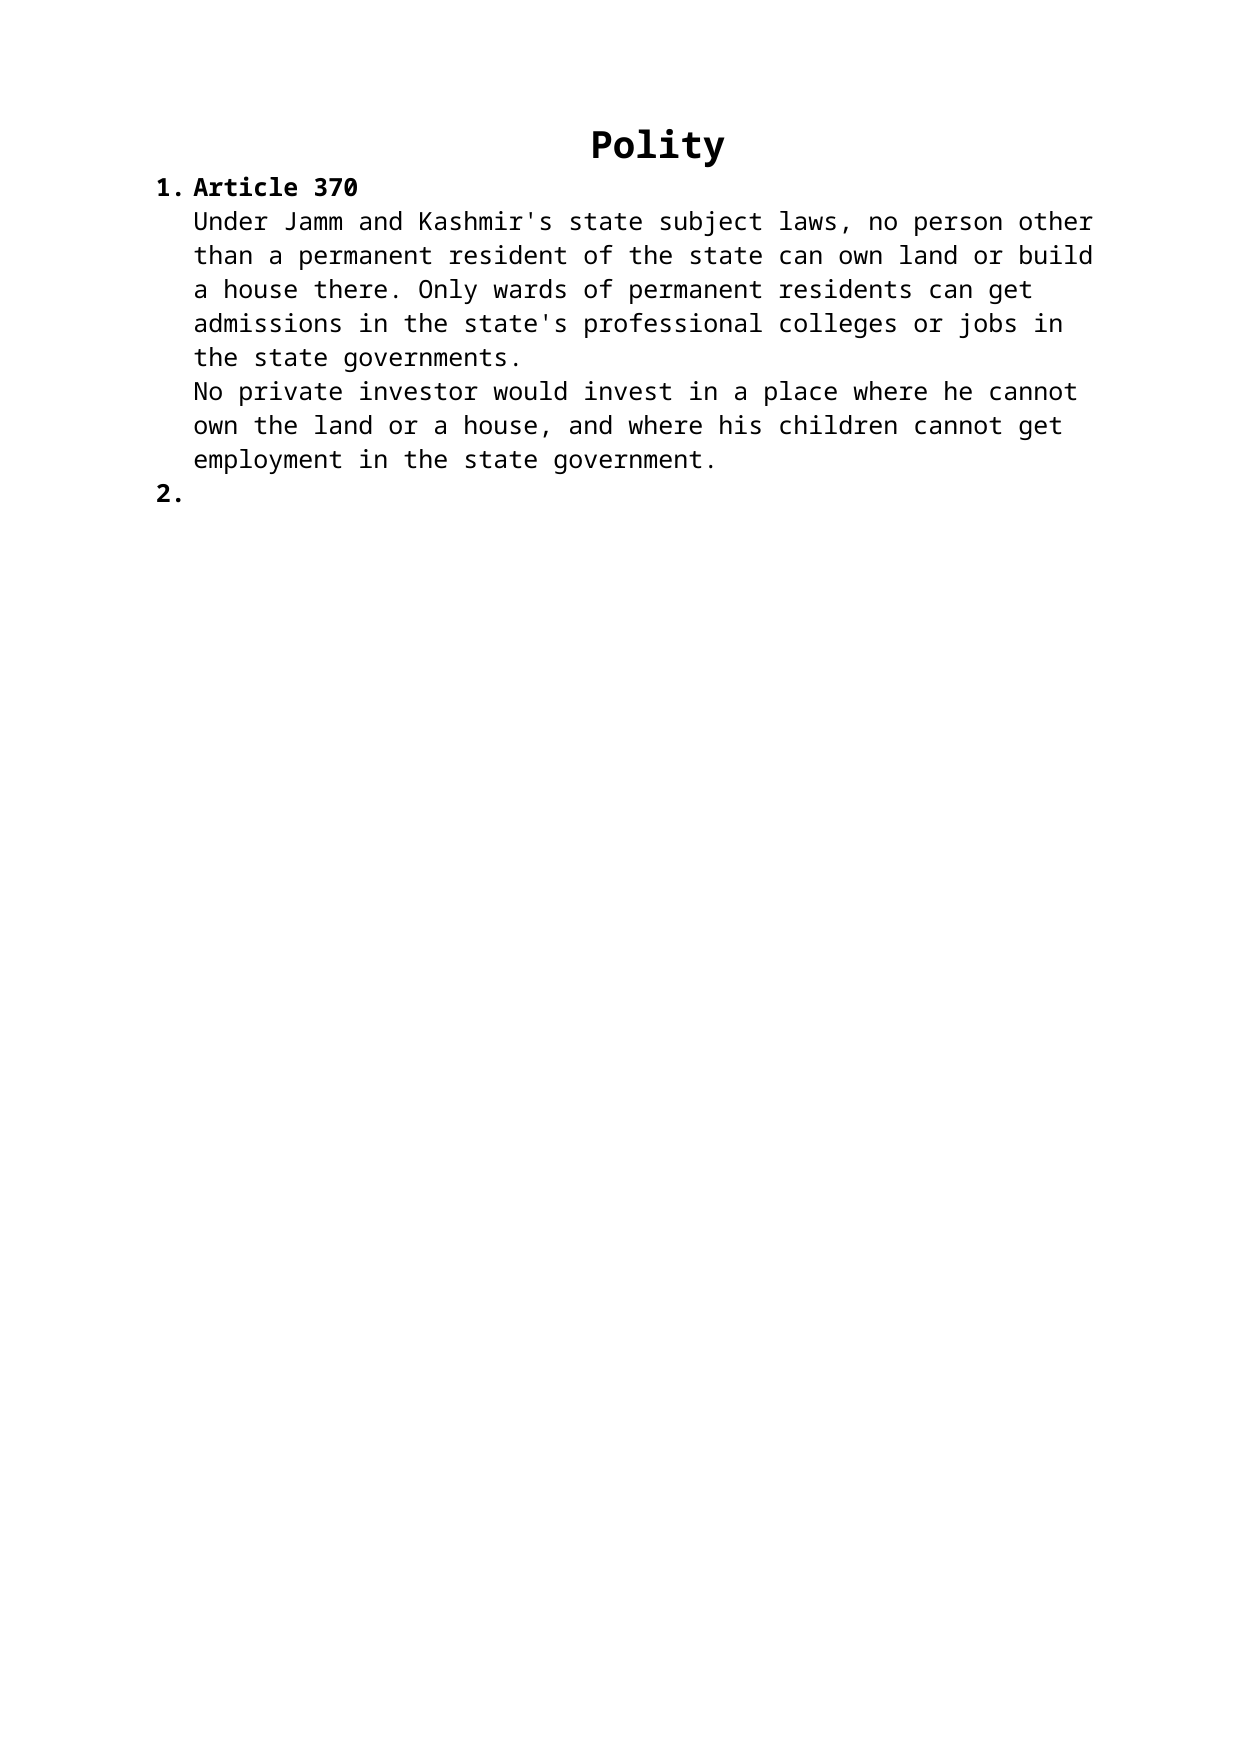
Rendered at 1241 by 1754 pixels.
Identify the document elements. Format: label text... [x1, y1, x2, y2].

list Polity [156, 118, 1122, 169]
list Article 370 [156, 169, 1122, 203]
list No private investor would invest in a place where he cannot own the land or a house, and where his children cannot get employment in the state government. [156, 373, 1122, 476]
list Under Jamm and Kashmir's state subject laws, no person other than a permanent resident of the state can own land or build a house there. Only wards of permanent residents can get admissions in the state's professional colleges or jobs in the state governments. [156, 203, 1122, 373]
